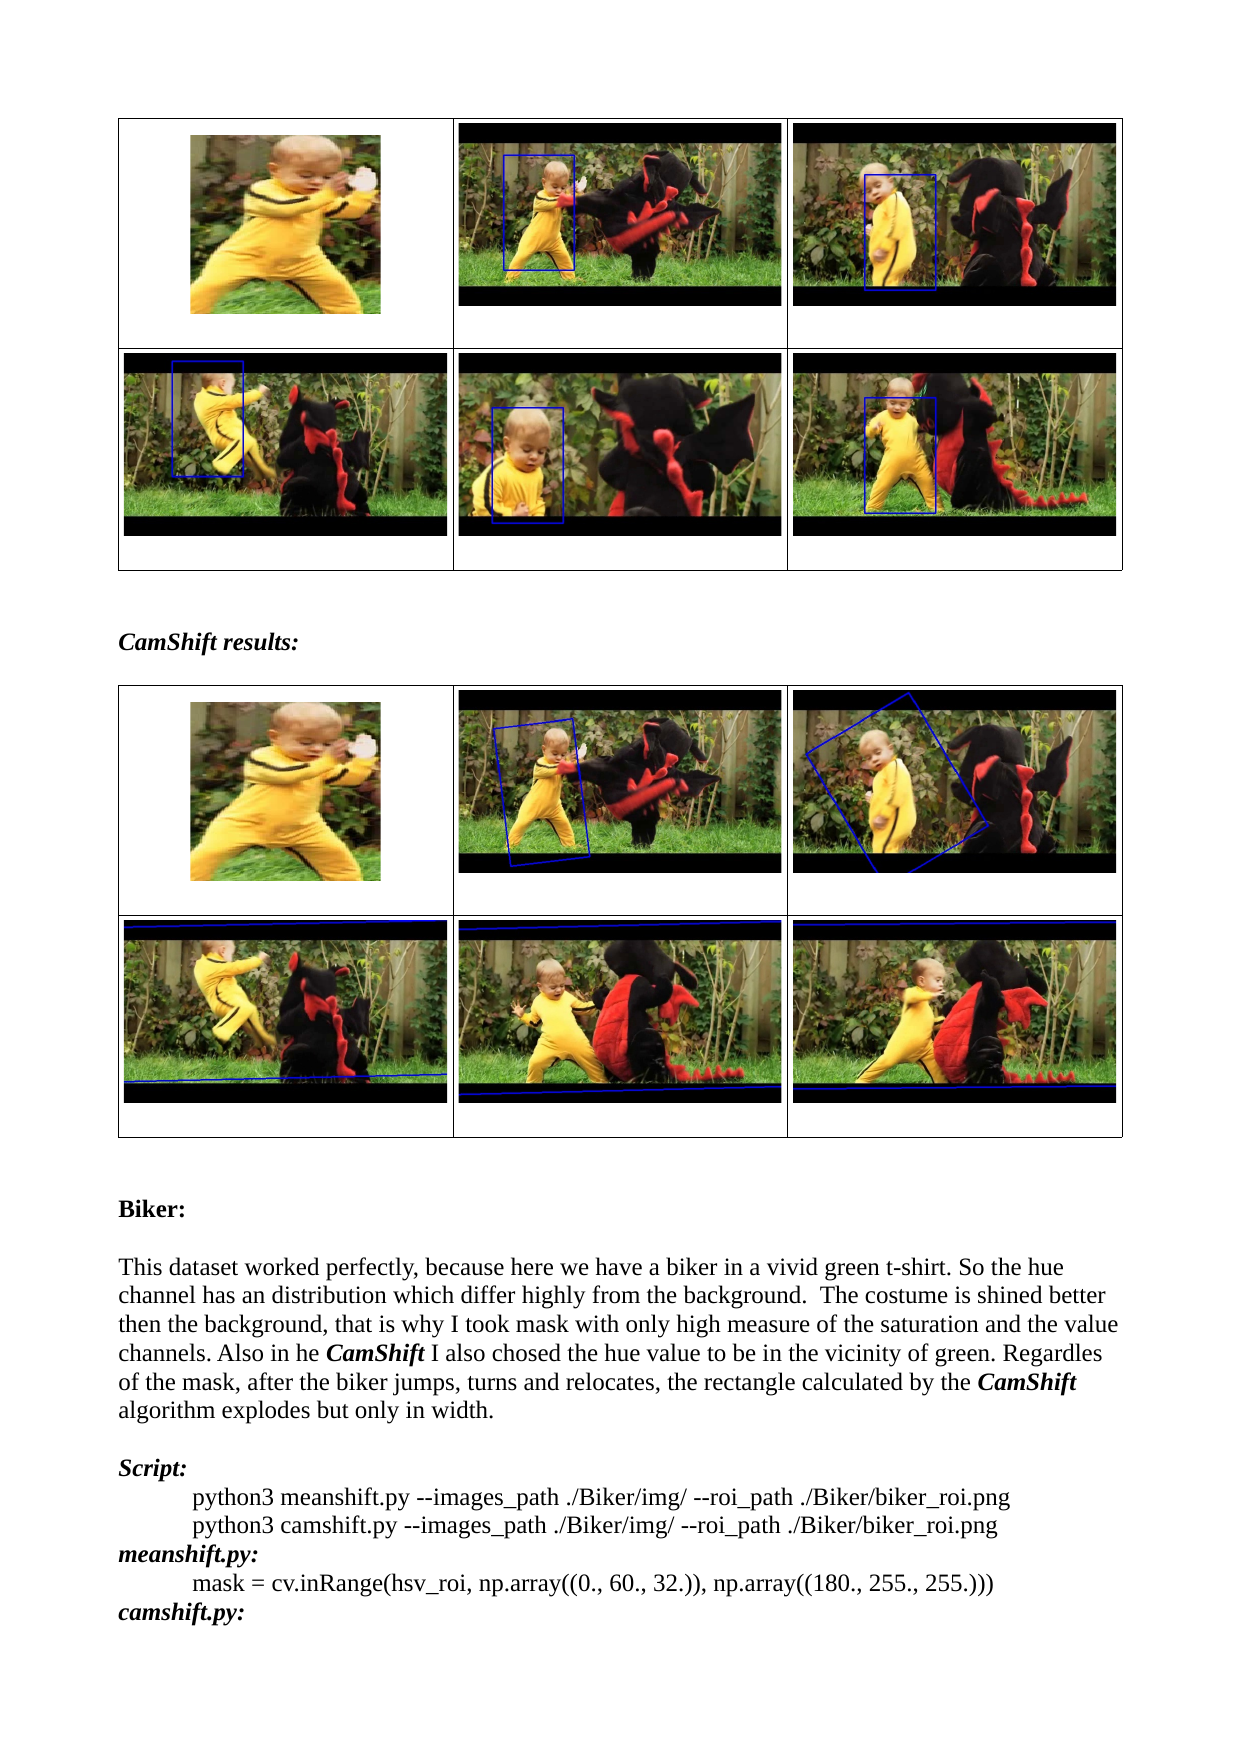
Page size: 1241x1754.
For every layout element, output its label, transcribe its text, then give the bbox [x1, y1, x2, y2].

picture [793, 690, 1117, 873]
text python3 camshift.py --images_path ./Biker/img/ --roi_path ./Biker/biker_roi.png [118, 1511, 1122, 1539]
text Biker: [118, 1194, 1122, 1223]
picture [458, 690, 782, 873]
table_header [788, 119, 1122, 348]
text CamShift results: [118, 627, 1122, 656]
table_cell [454, 916, 787, 1137]
table_header [454, 686, 787, 915]
table_cell [454, 349, 787, 570]
text python3 meanshift.py --images_path ./Biker/img/ --roi_path ./Biker/biker_roi.png [118, 1482, 1122, 1511]
picture [458, 123, 782, 306]
text camshift.py: [118, 1597, 1122, 1626]
table_header [119, 119, 453, 348]
picture [123, 353, 448, 536]
picture [458, 920, 782, 1103]
table_header [788, 686, 1122, 915]
table_cell [119, 349, 453, 570]
text mask = cv.inRange(hsv_roi, np.array((0., 60., 32.)), np.array((180., 255., 255.))) [118, 1568, 1122, 1597]
text meanshift.py: [118, 1539, 1122, 1568]
table_cell [119, 916, 453, 1137]
picture [458, 353, 782, 536]
picture [190, 135, 381, 314]
picture [793, 353, 1117, 536]
picture [123, 920, 448, 1103]
table_header [119, 686, 453, 915]
table_header [454, 119, 787, 348]
picture [190, 702, 381, 881]
picture [793, 920, 1117, 1103]
text Script: [118, 1453, 1122, 1482]
picture [793, 123, 1117, 306]
table_cell [788, 916, 1122, 1137]
table_cell [788, 349, 1122, 570]
text This dataset worked perfectly, because here we have a biker in a vivid green t-shirt. So the hue channel has an distribution which differ highly from the background. The costume is shined better then the background, that is why I took mask with only high measure of the saturation and the value channels. Also in he CamShift I also chosed the hue value to be in the vicinity of green. Regardles of the mask, after the biker jumps, turns and relocates, the rectangle calculated by the CamShift algorithm explodes but only in width. [118, 1252, 1122, 1424]
